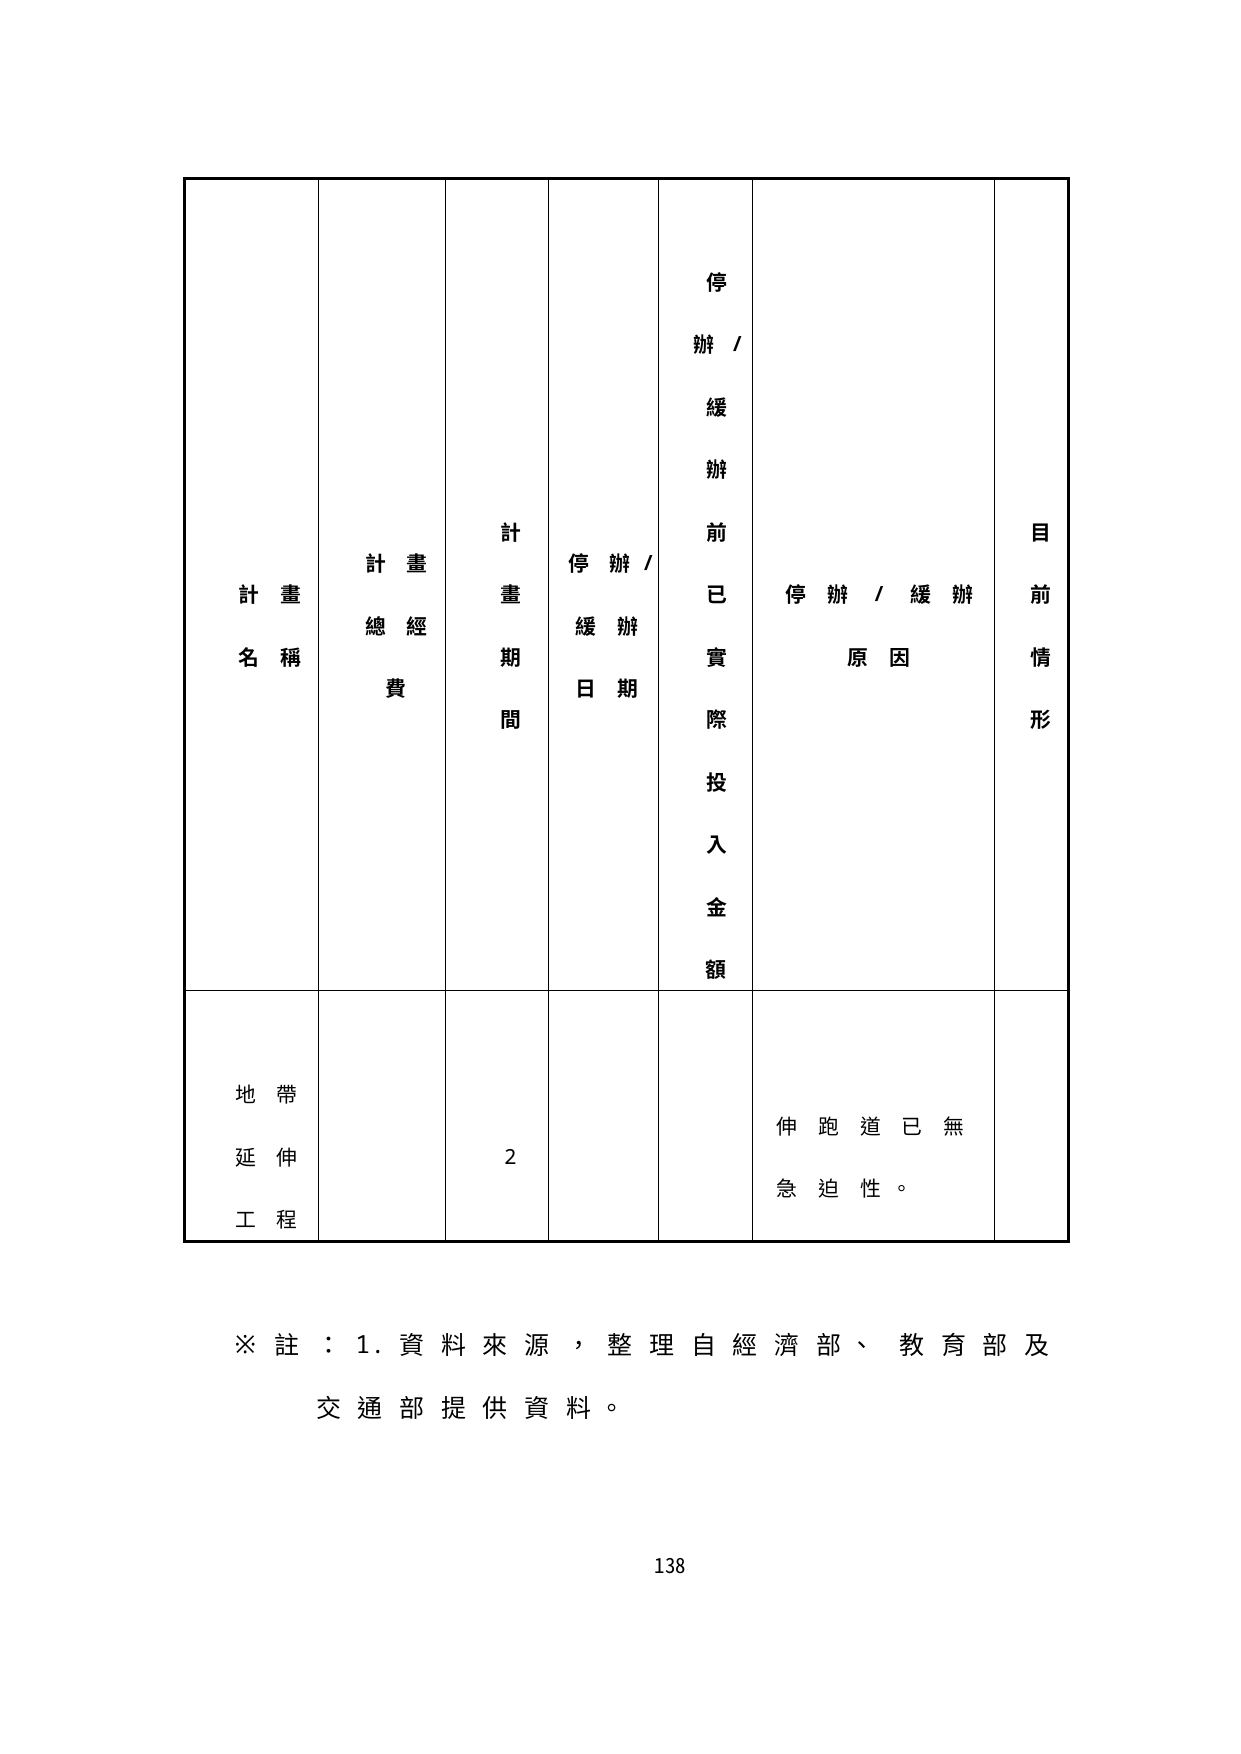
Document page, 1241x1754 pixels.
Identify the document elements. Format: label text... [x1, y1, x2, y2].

table_cell 地帶延伸工程 [186, 991, 318, 1240]
table_header 計畫總經費 [319, 180, 445, 990]
table_header 停辦/緩辦前已實際投入金額 [659, 180, 752, 990]
table_header 計畫期間 [446, 180, 548, 990]
text ※註：1.資料來源，整理自經濟部、教育部及交通部提供資料。 [185, 1302, 1058, 1427]
table_header 目前 情形 [995, 180, 1067, 990]
table_cell [995, 991, 1067, 1240]
table_header 計畫名稱 [186, 180, 318, 990]
table_cell [549, 991, 658, 1240]
table_cell 2 [446, 991, 548, 1240]
table_header 停辦/緩辦日期 [549, 180, 658, 990]
table_cell 伸跑道已無急迫性。 [753, 991, 994, 1240]
table_cell [659, 991, 752, 1240]
table_cell [319, 991, 445, 1240]
table_header 停辦/緩辦原因 [753, 180, 994, 990]
